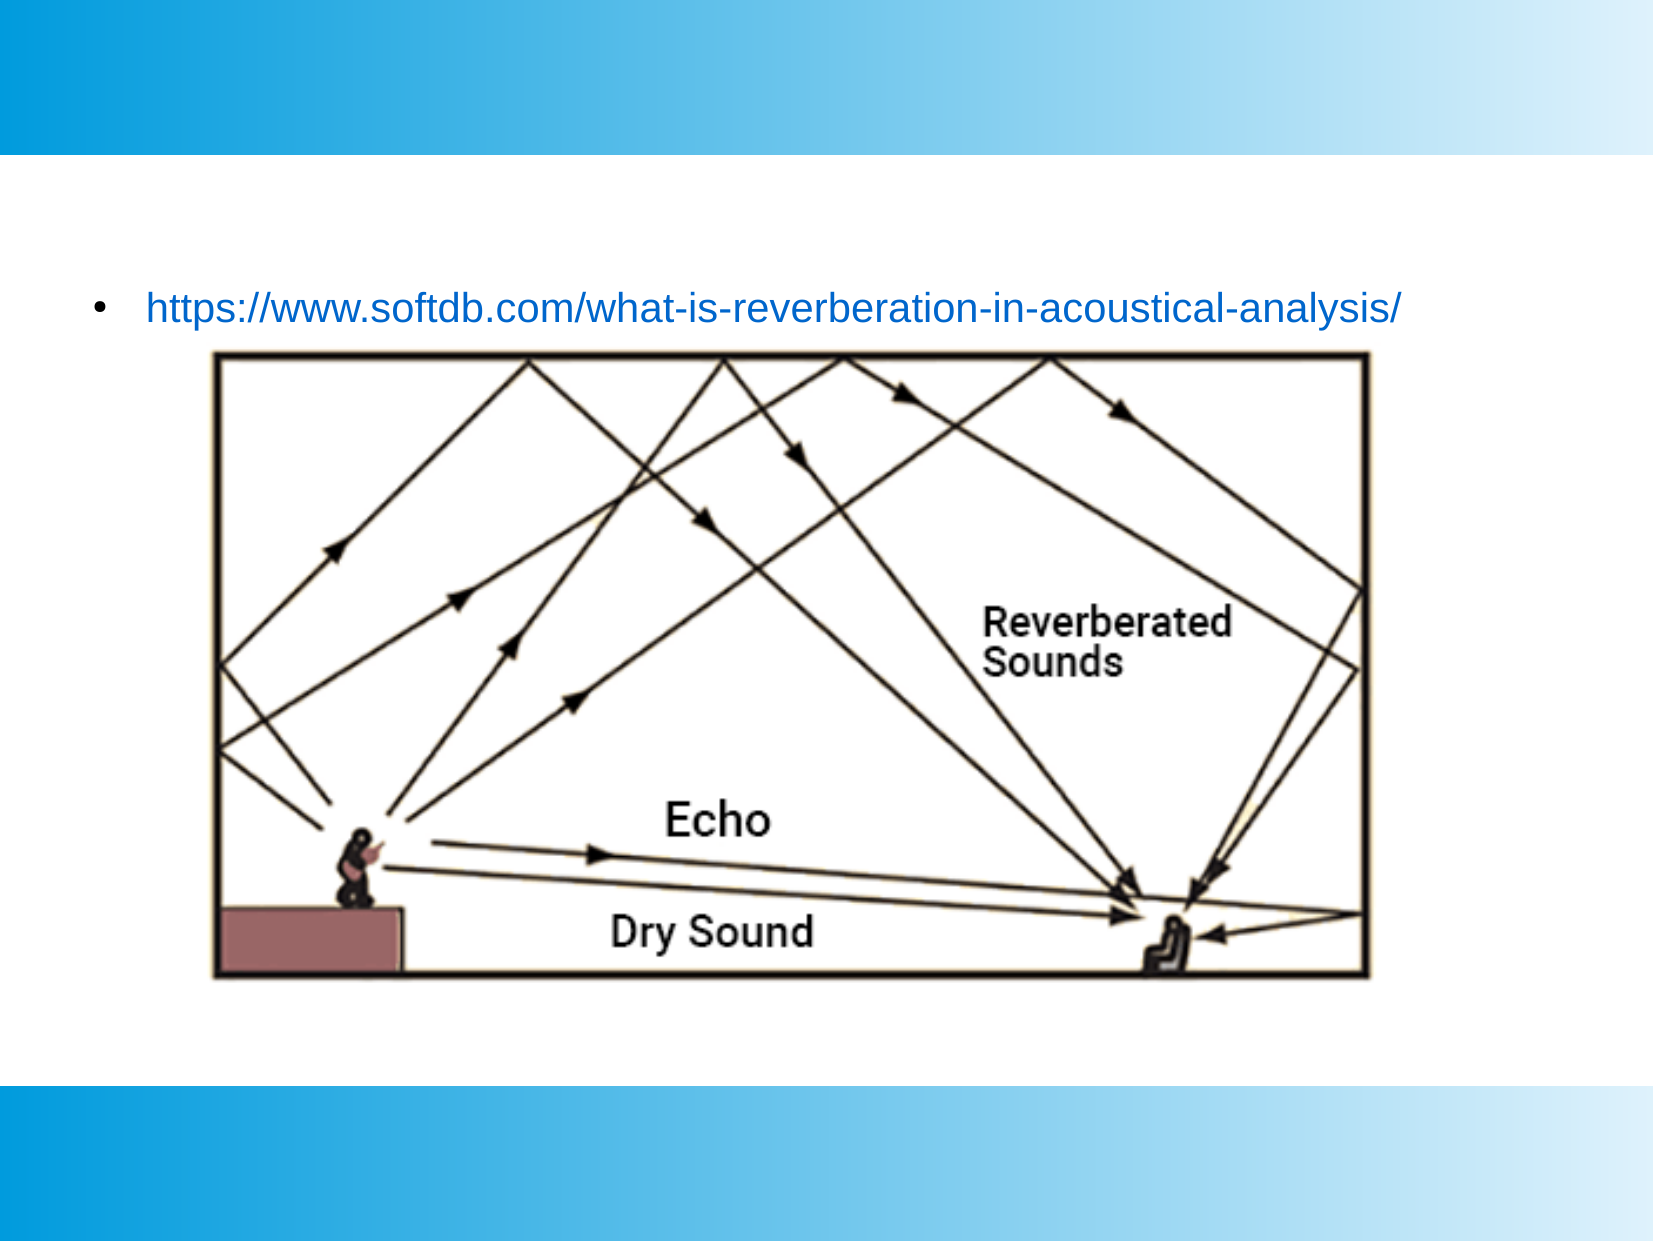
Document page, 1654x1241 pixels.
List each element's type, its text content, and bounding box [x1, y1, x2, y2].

list https://www.softdb.com/what-is-reverberation-in-acoustical-analysis/ [75, 285, 1564, 1005]
picture [206, 341, 1381, 991]
